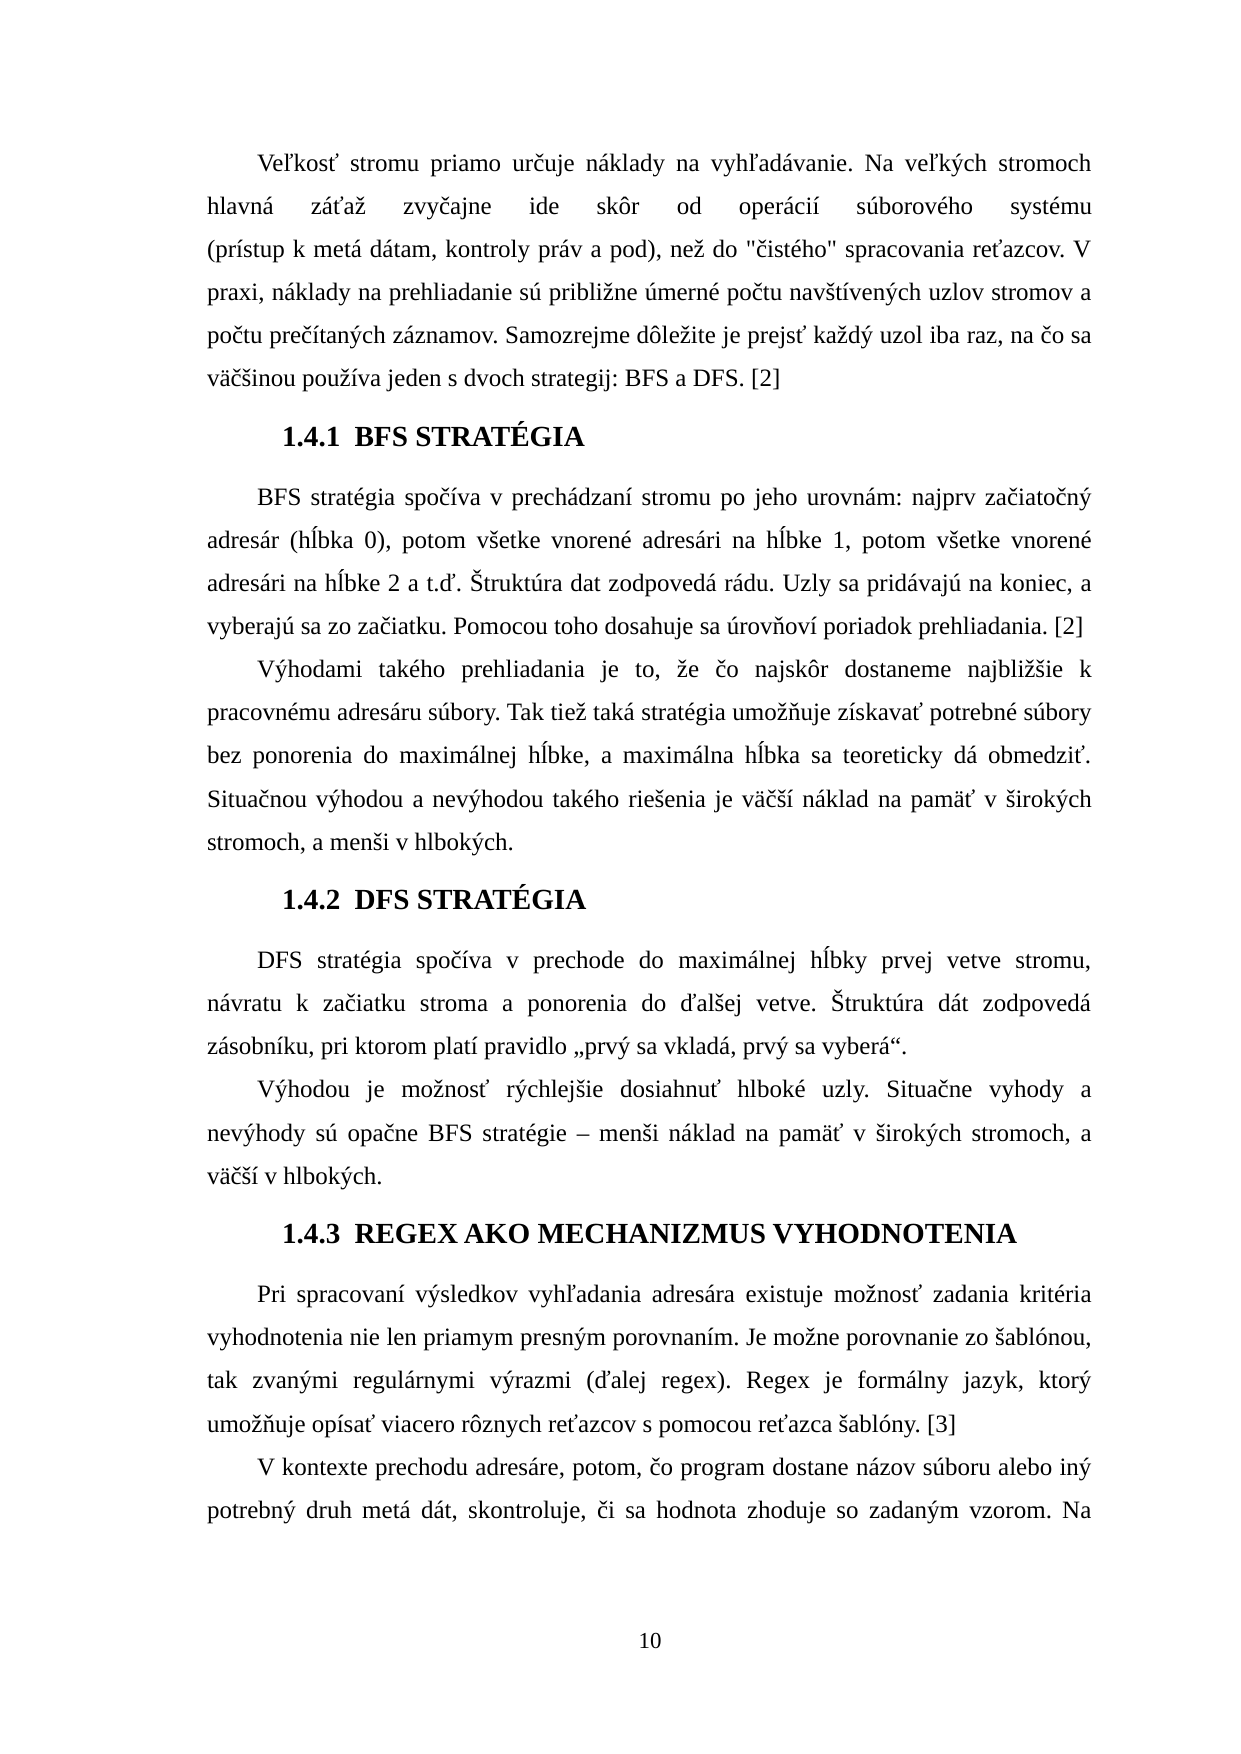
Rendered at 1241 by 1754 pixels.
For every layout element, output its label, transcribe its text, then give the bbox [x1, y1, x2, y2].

text V kontexte prechodu adresáre, potom, čo program dostane názov súboru alebo iný potrebný druh metá dát, skontroluje, či sa hodnota zhoduje so zadaným vzorom. Na [207, 1452, 1092, 1524]
text DFS stratégia spočíva v prechode do maximálnej hĺbky prvej vetve stromu, návratu k začiatku stroma a ponorenia do ďalšej vetve. Štruktúra dát zodpovedá zásobníku, pri ktorom platí pravidlo „prvý sa vkladá, prvý sa vyberá“. [207, 945, 1092, 1060]
text Výhodami takého prehliadania je to, že čo najskôr dostaneme najbližšie k pracovnému adresáru súbory. Tak tiež taká stratégia umožňuje získavať potrebné súbory bez ponorenia do maximálnej hĺbke, a maximálna hĺbka sa teoreticky dá obmedziť. Situačnou výhodou a nevýhodou takého riešenia je väčší náklad na pamäť v širokých stromoch, a menši v hlbokých. [207, 654, 1092, 856]
text Pri spracovaní výsledkov vyhľadania adresára existuje možnosť zadania kritéria vyhodnotenia nie len priamym presným porovnaním. Je možne porovnanie zo šablónou, tak zvanými regulárnymi výrazmi (ďalej regex). Regex je formálny jazyk, ktorý umožňuje opísať viacero rôznych reťazcov s pomocou reťazca šablóny. [3] [207, 1279, 1092, 1437]
subtitle Regex ako mechanizmus vyhodnotenia [282, 1216, 1092, 1250]
subtitle DFS Stratégia [282, 882, 1092, 916]
text Výhodou je možnosť rýchlejšie dosiahnuť hlboké uzly. Situačne vyhody a nevýhody sú opačne BFS stratégie – menši náklad na pamäť v širokých stromoch, a väčší v hlbokých. [207, 1074, 1092, 1189]
subtitle BFS stratégia [282, 419, 1092, 452]
text Veľkosť stromu priamo určuje náklady na vyhľadávanie. Na veľkých stromoch hlavná záťaž zvyčajne ide skôr od operácií súborového systému (prístup k metá dátam, kontroly práv a pod), než do "čistého" spracovania reťazcov. V praxi, náklady na prehliadanie sú približne úmerné počtu navštívených uzlov stromov a počtu prečítaných záznamov. Samozrejme dôležite je prejsť každý uzol iba raz, na čo sa väčšinou používa jeden s dvoch strategij: BFS a DFS. [2] [207, 148, 1092, 392]
text BFS stratégia spočíva v prechádzaní stromu po jeho urovnám: najprv začiatočný adresár (hĺbka 0), potom všetke vnorené adresári na hĺbke 1, potom všetke vnorené adresári na hĺbke 2 a t.ď. Štruktúra dat zodpovedá rádu. Uzly sa pridávajú na koniec, a vyberajú sa zo začiatku. Pomocou toho dosahuje sa úrovňoví poriadok prehliadania. [2] [207, 482, 1092, 640]
